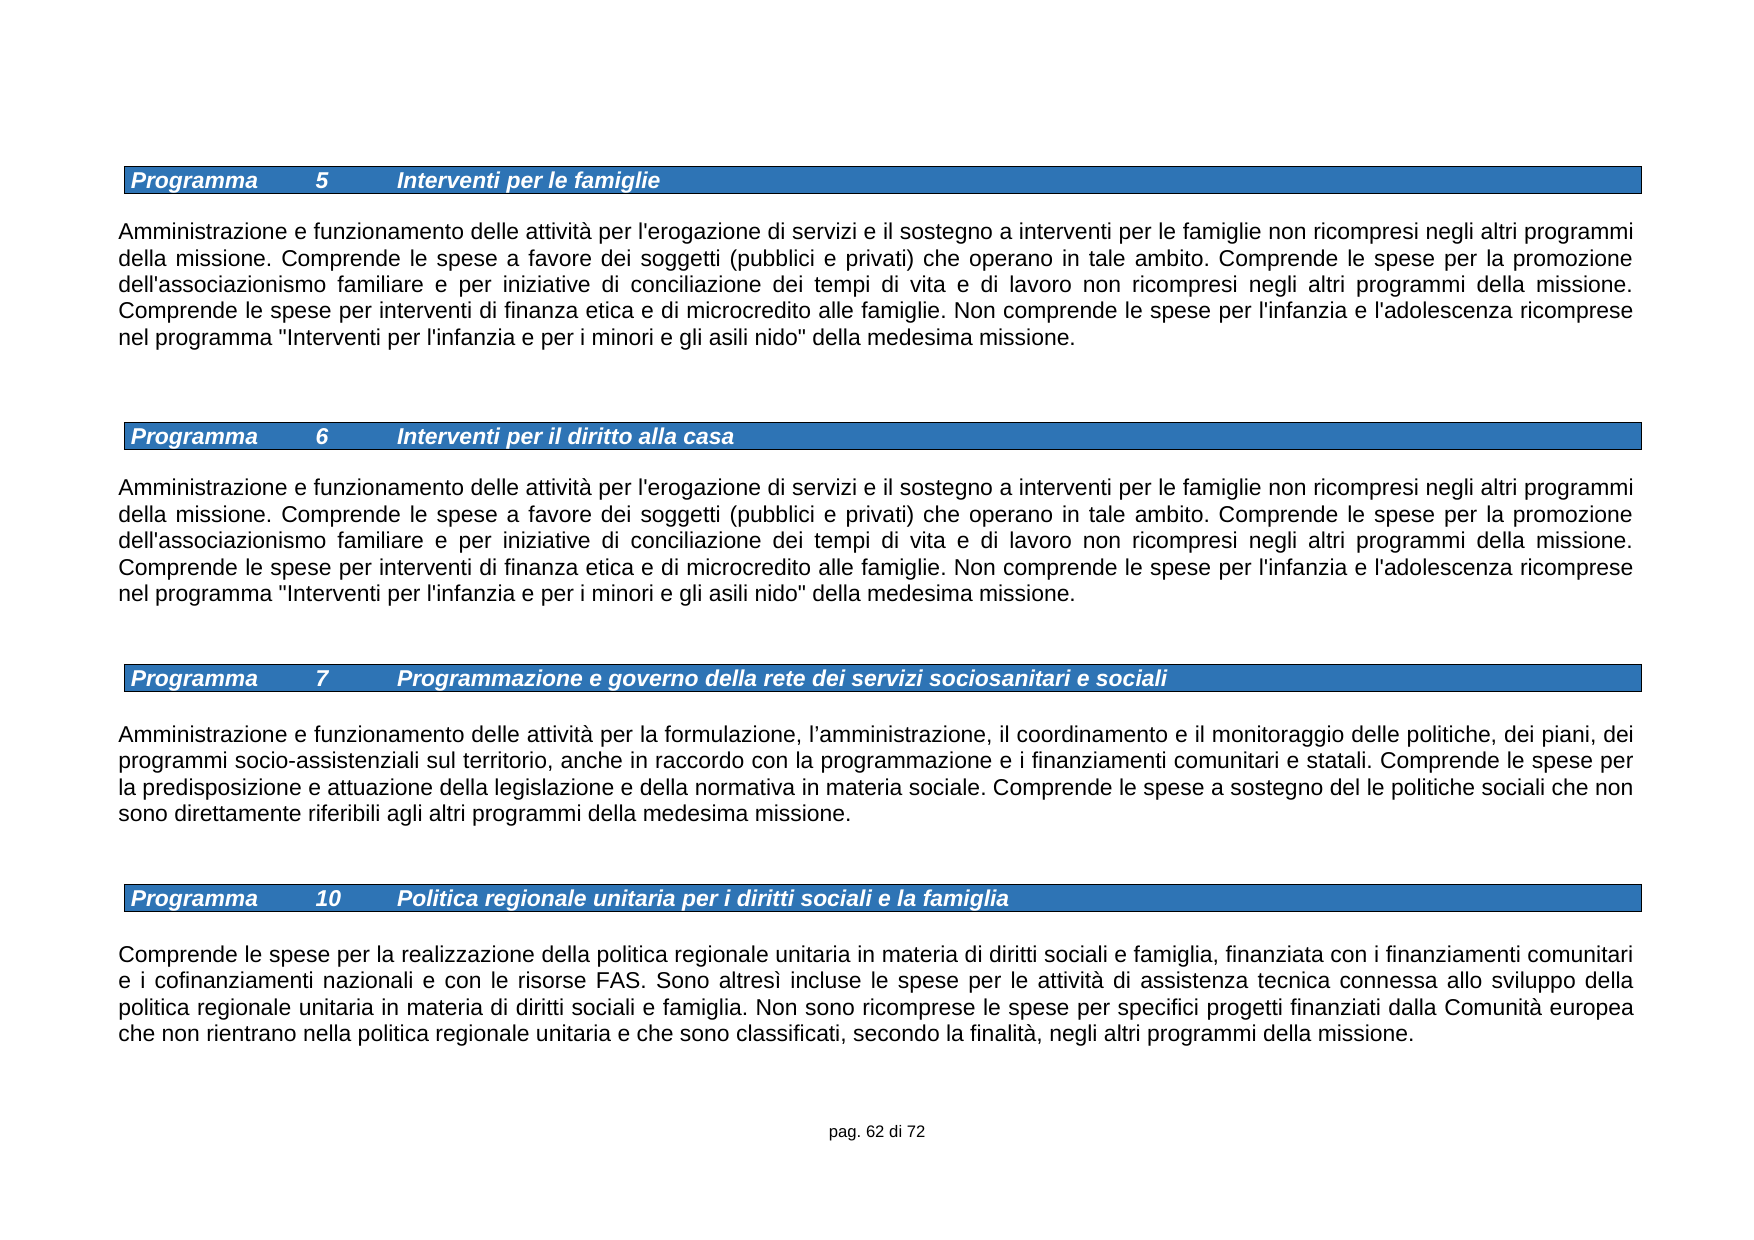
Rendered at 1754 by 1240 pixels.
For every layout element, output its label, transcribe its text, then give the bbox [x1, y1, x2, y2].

table_header Programmazione e governo della rete dei servizi sociosanitari e sociali [391, 665, 1641, 691]
table_header 5 [309, 167, 391, 193]
text Amministrazione e funzionamento delle attività per l'erogazione di servizi e il sostegno a interventi per le famiglie non ricompresi negli altri programmi della missione. Comprende le spese a favore dei soggetti (pubblici e privati) che operano in tale ambito. Comprende le spese per la promozione dell'associazionismo familiare e per iniziative di conciliazione dei tempi di vita e di lavoro non ricompresi negli altri programmi della missione. Comprende le spese per interventi di finanza etica e di microcredito alle famiglie. Non comprende le spese per l'infanzia e l'adolescenza ricomprese nel programma "Interventi per l'infanzia e per i minori e gli asili nido" della medesima missione. [118, 218, 1636, 350]
text Amministrazione e funzionamento delle attività per l'erogazione di servizi e il sostegno a interventi per le famiglie non ricompresi negli altri programmi della missione. Comprende le spese a favore dei soggetti (pubblici e privati) che operano in tale ambito. Comprende le spese per la promozione dell'associazionismo familiare e per iniziative di conciliazione dei tempi di vita e di lavoro non ricompresi negli altri programmi della missione. Comprende le spese per interventi di finanza etica e di microcredito alle famiglie. Non comprende le spese per l'infanzia e l'adolescenza ricomprese nel programma "Interventi per l'infanzia e per i minori e gli asili nido" della medesima missione. [118, 474, 1636, 606]
text Comprende le spese per la realizzazione della politica regionale unitaria in materia di diritti sociali e famiglia, finanziata con i finanziamenti comunitari e i cofinanziamenti nazionali e con le risorse FAS. Sono altresì incluse le spese per le attività di assistenza tecnica connessa allo sviluppo della politica regionale unitaria in materia di diritti sociali e famiglia. Non sono ricomprese le spese per specifici progetti finanziati dalla Comunità europea che non rientrano nella politica regionale unitaria e che sono classificati, secondo la finalità, negli altri programmi della missione. [118, 941, 1636, 1046]
table_header Programma [125, 167, 309, 193]
table_header Programma [125, 665, 309, 691]
table_header Interventi per il diritto alla casa [391, 423, 1641, 449]
table_header Programma [125, 885, 309, 911]
table_header 7 [309, 665, 391, 691]
table_header 6 [309, 423, 391, 449]
table_header Programma [125, 423, 309, 449]
table_header 10 [309, 885, 391, 911]
table_header Interventi per le famiglie [391, 167, 1641, 193]
table_header Politica regionale unitaria per i diritti sociali e la famiglia [391, 885, 1641, 911]
text Amministrazione e funzionamento delle attività per la formulazione, l’amministrazione, il coordinamento e il monitoraggio delle politiche, dei piani, dei programmi socio-assistenziali sul territorio, anche in raccordo con la programmazione e i finanziamenti comunitari e statali. Comprende le spese per la predisposizione e attuazione della legislazione e della normativa in materia sociale. Comprende le spese a sostegno del le politiche sociali che non sono direttamente riferibili agli altri programmi della medesima missione. [118, 721, 1636, 826]
